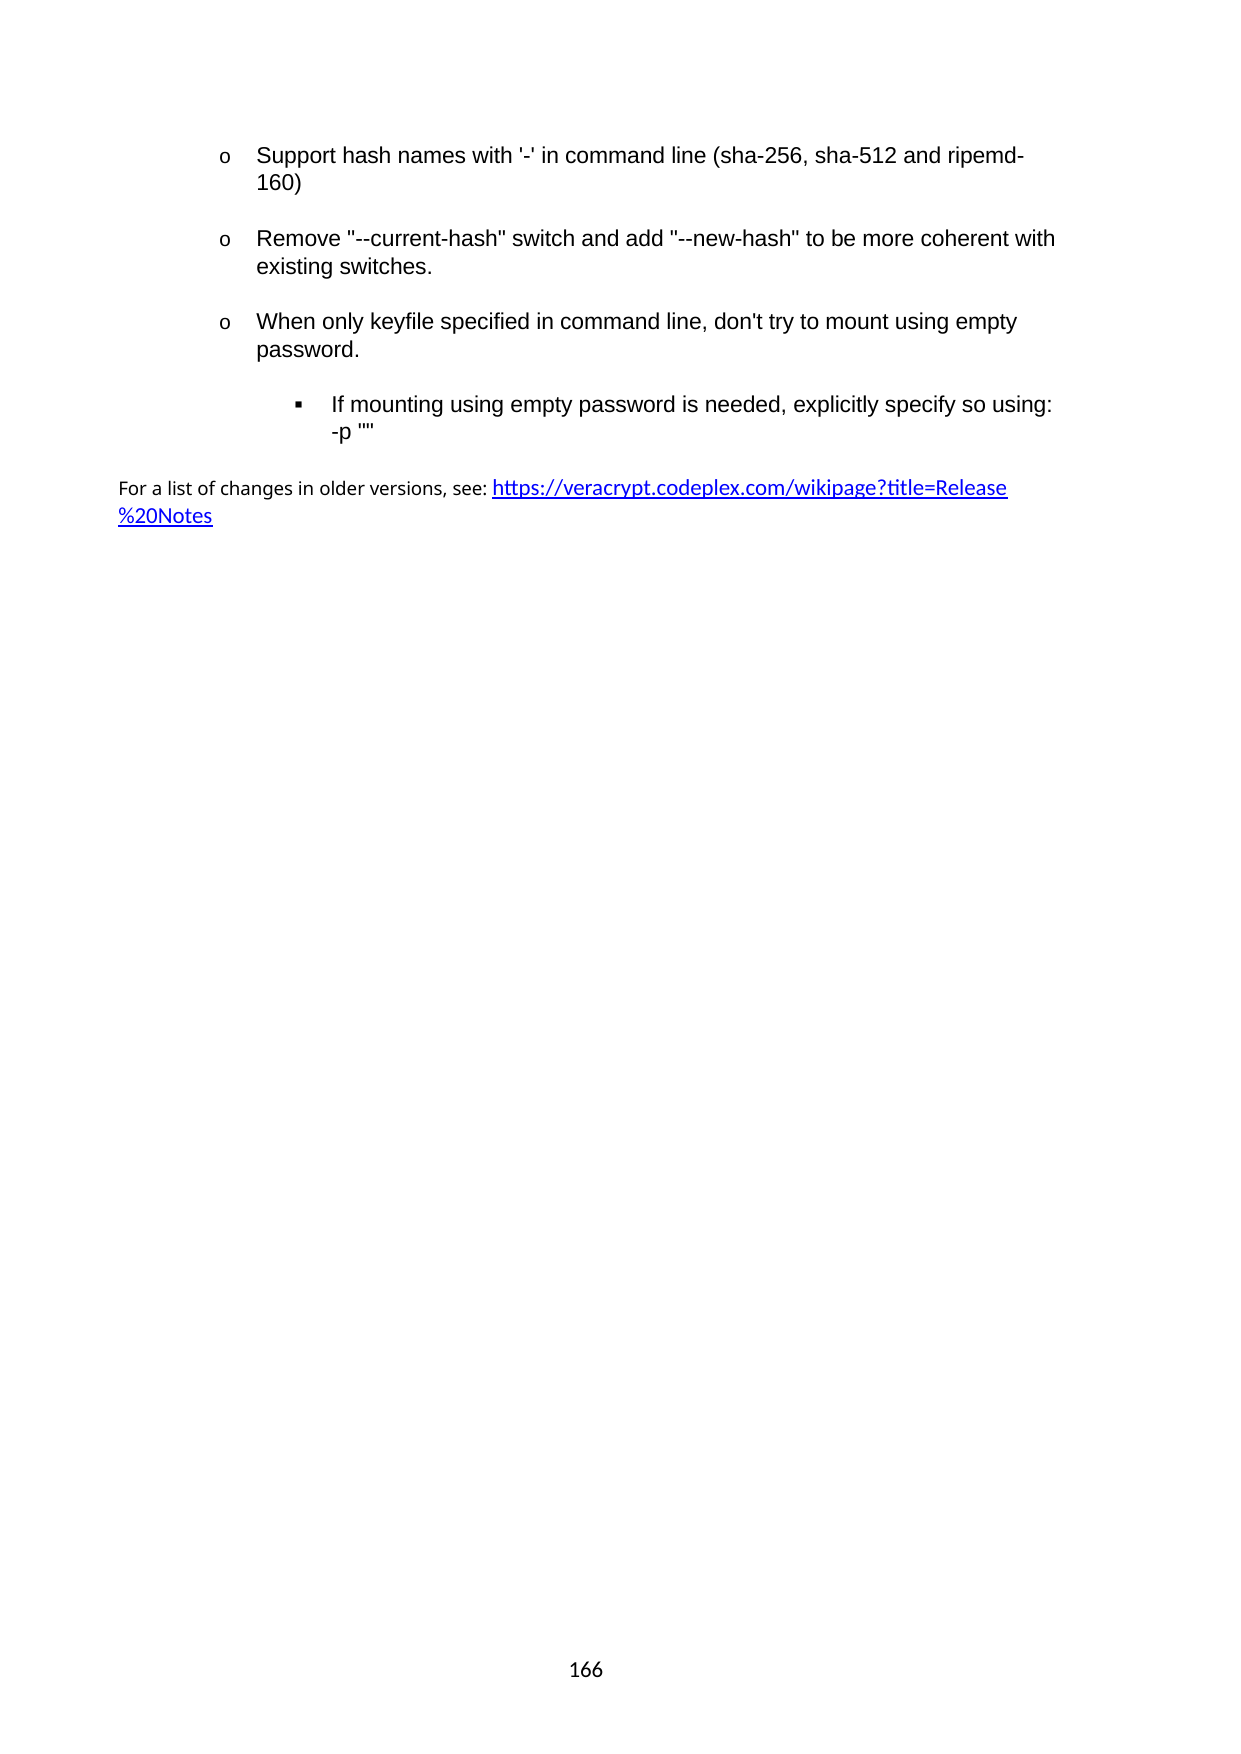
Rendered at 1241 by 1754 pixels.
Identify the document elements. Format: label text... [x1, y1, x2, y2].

text For a list of changes in older versions, see: https://veracrypt.codeplex.com/wikipage?title=Release%20Notes [118, 473, 1065, 529]
list When only keyfile specified in command line, don't try to mount using empty password. [219, 308, 1065, 362]
list Support hash names with '-' in command line (sha-256, sha-512 and ripemd-160) [219, 142, 1065, 196]
list If mounting using empty password is needed, explicitly specify so using: -p "" [294, 391, 1065, 444]
list Remove "--current-hash" switch and add "--new-hash" to be more coherent with existing switches. [219, 225, 1065, 279]
